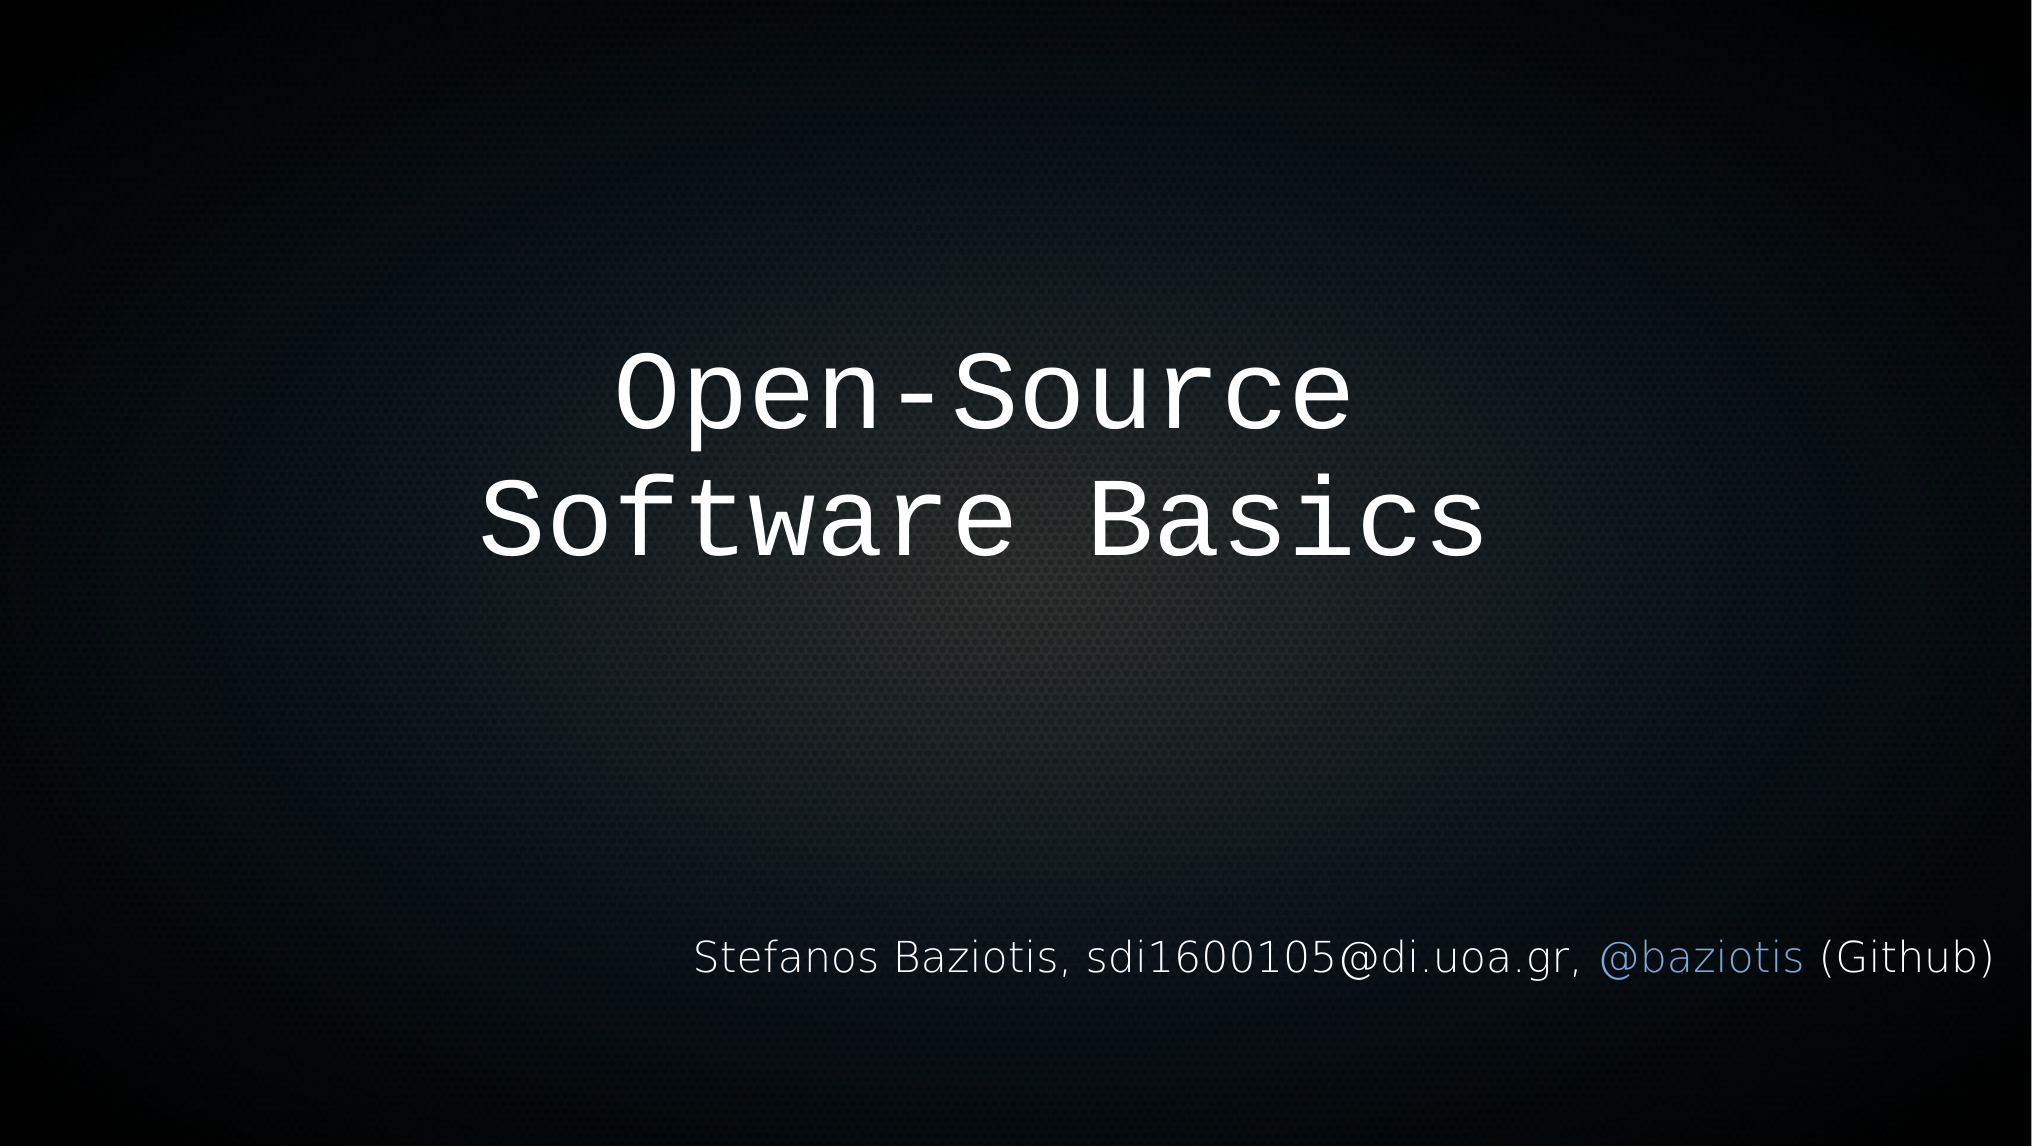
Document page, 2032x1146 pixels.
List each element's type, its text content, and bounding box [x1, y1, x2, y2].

picture [0, 0, 2032, 1146]
title Open-Source Software Basics [70, 334, 1900, 590]
list Stefanos Baziotis, sdi1600105@di.uoa.gr, @baziotis (Github) [621, 933, 2032, 1146]
